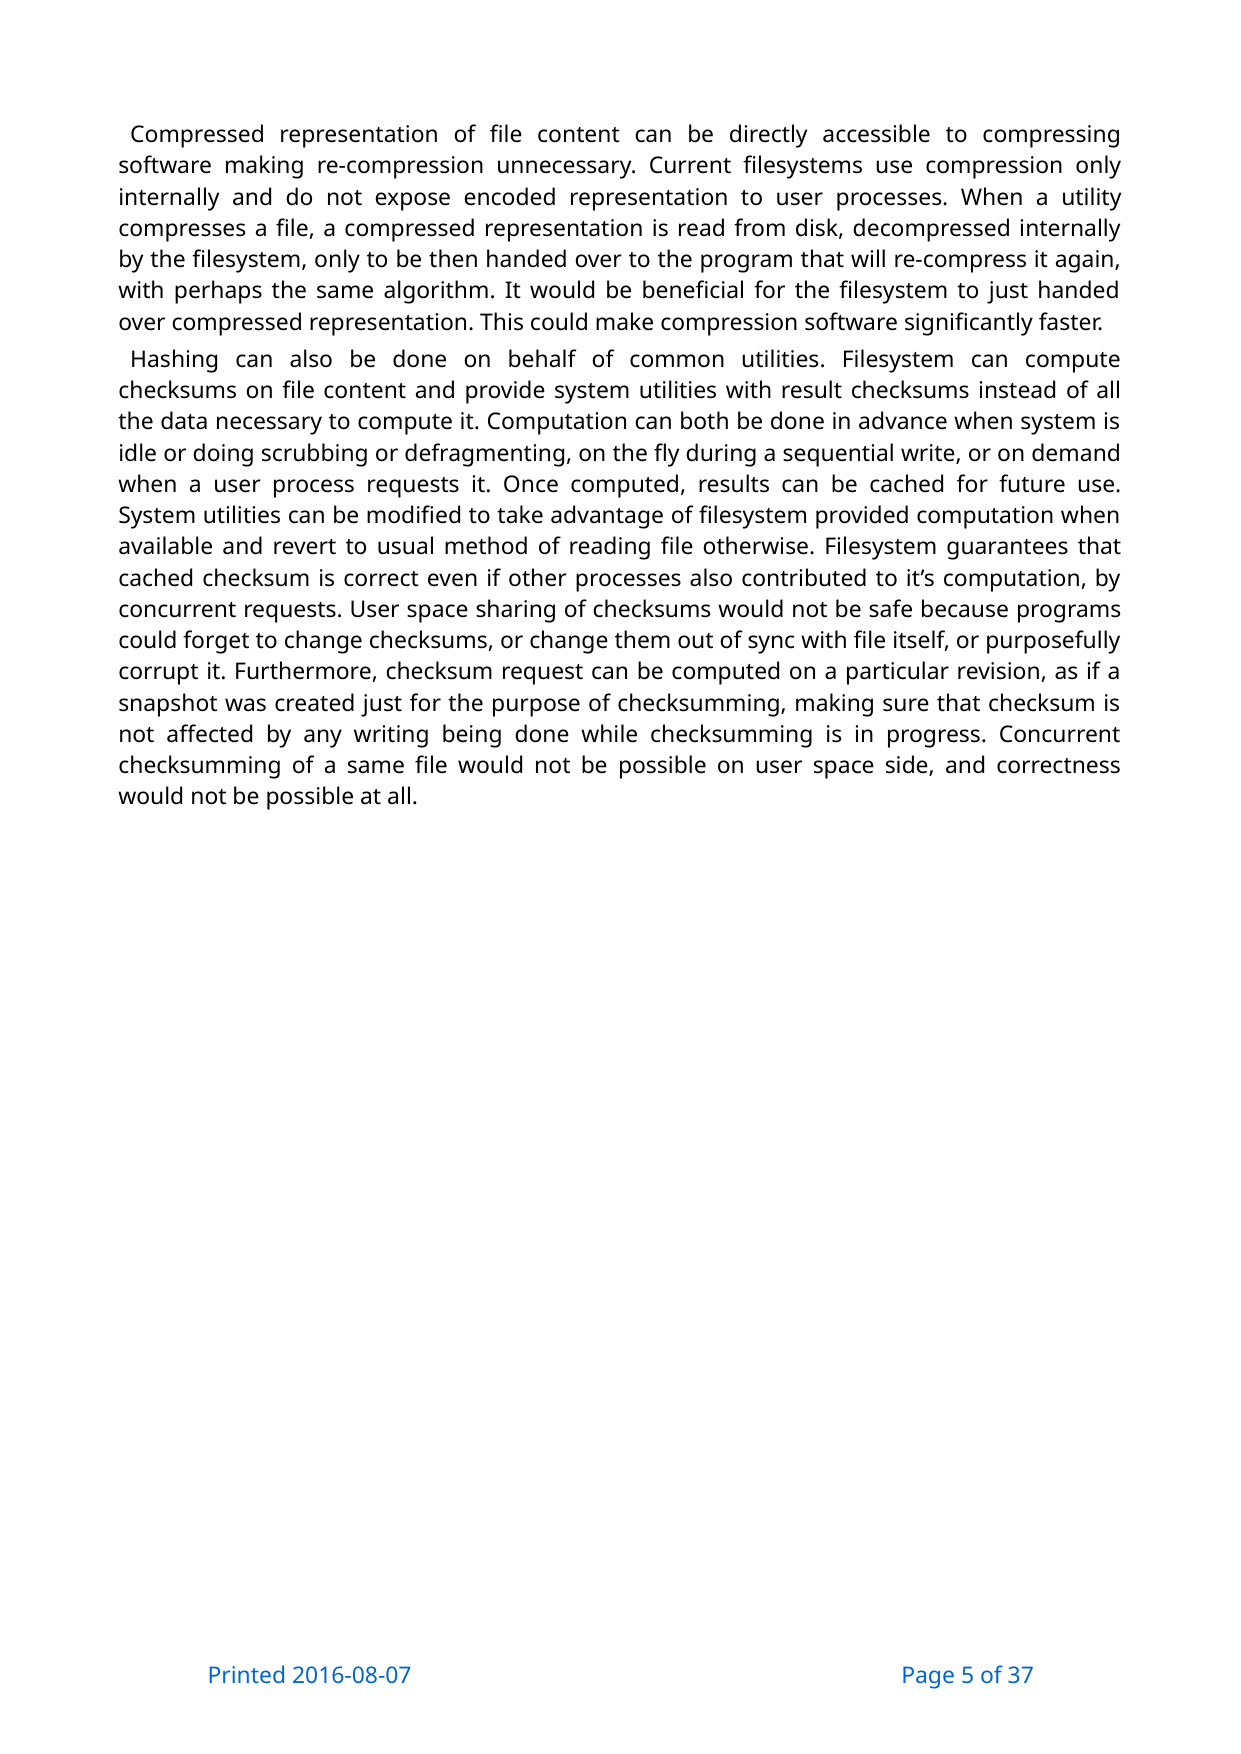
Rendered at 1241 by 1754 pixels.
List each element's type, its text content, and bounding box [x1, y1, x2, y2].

text Compressed representation of file content can be directly accessible to compressing software making re-compression unnecessary. Current filesystems use compression only internally and do not expose encoded representation to user processes. When a utility compresses a file, a compressed representation is read from disk, decompressed internally by the filesystem, only to be then handed over to the program that will re-compress it again, with perhaps the same algorithm. It would be beneficial for the filesystem to just handed over compressed representation. This could make compression software significantly faster. [118, 118, 1122, 337]
text Hashing can also be done on behalf of common utilities. Filesystem can compute checksums on file content and provide system utilities with result checksums instead of all the data necessary to compute it. Computation can both be done in advance when system is idle or doing scrubbing or defragmenting, on the fly during a sequential write, or on demand when a user process requests it. Once computed, results can be cached for future use. System utilities can be modified to take advantage of filesystem provided computation when available and revert to usual method of reading file otherwise. Filesystem guarantees that cached checksum is correct even if other processes also contributed to it’s computation, by concurrent requests. User space sharing of checksums would not be safe because programs could forget to change checksums, or change them out of sync with file itself, or purposefully corrupt it. Furthermore, checksum request can be computed on a particular revision, as if a snapshot was created just for the purpose of checksumming, making sure that checksum is not affected by any writing being done while checksumming is in progress. Concurrent checksumming of a same file would not be possible on user space side, and correctness would not be possible at all. [118, 343, 1122, 812]
